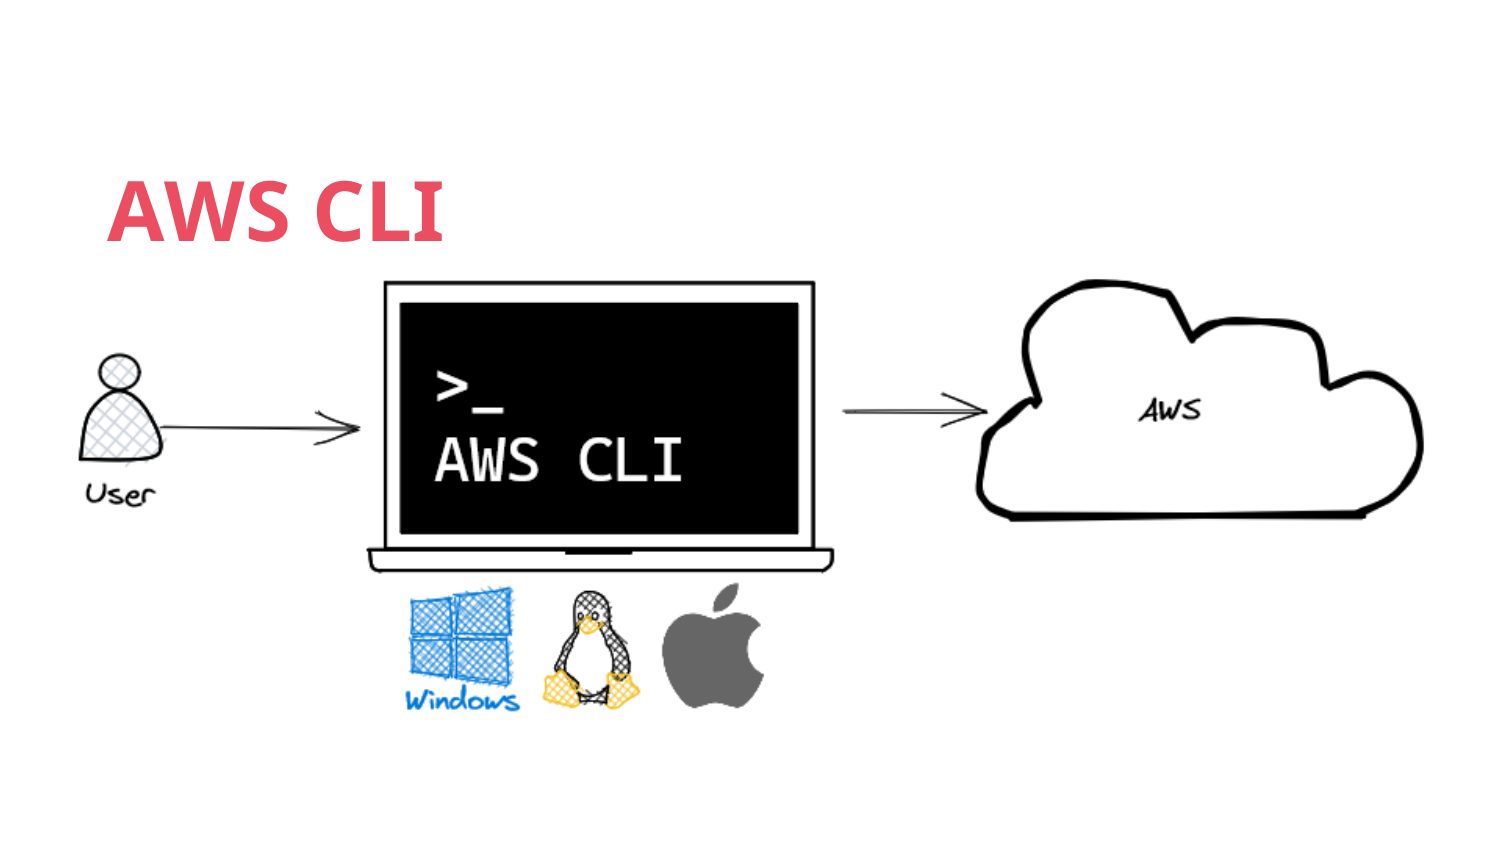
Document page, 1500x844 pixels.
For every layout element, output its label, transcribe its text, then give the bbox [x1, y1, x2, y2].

picture [65, 267, 1435, 735]
text_box AWS CLI [92, 128, 1408, 267]
